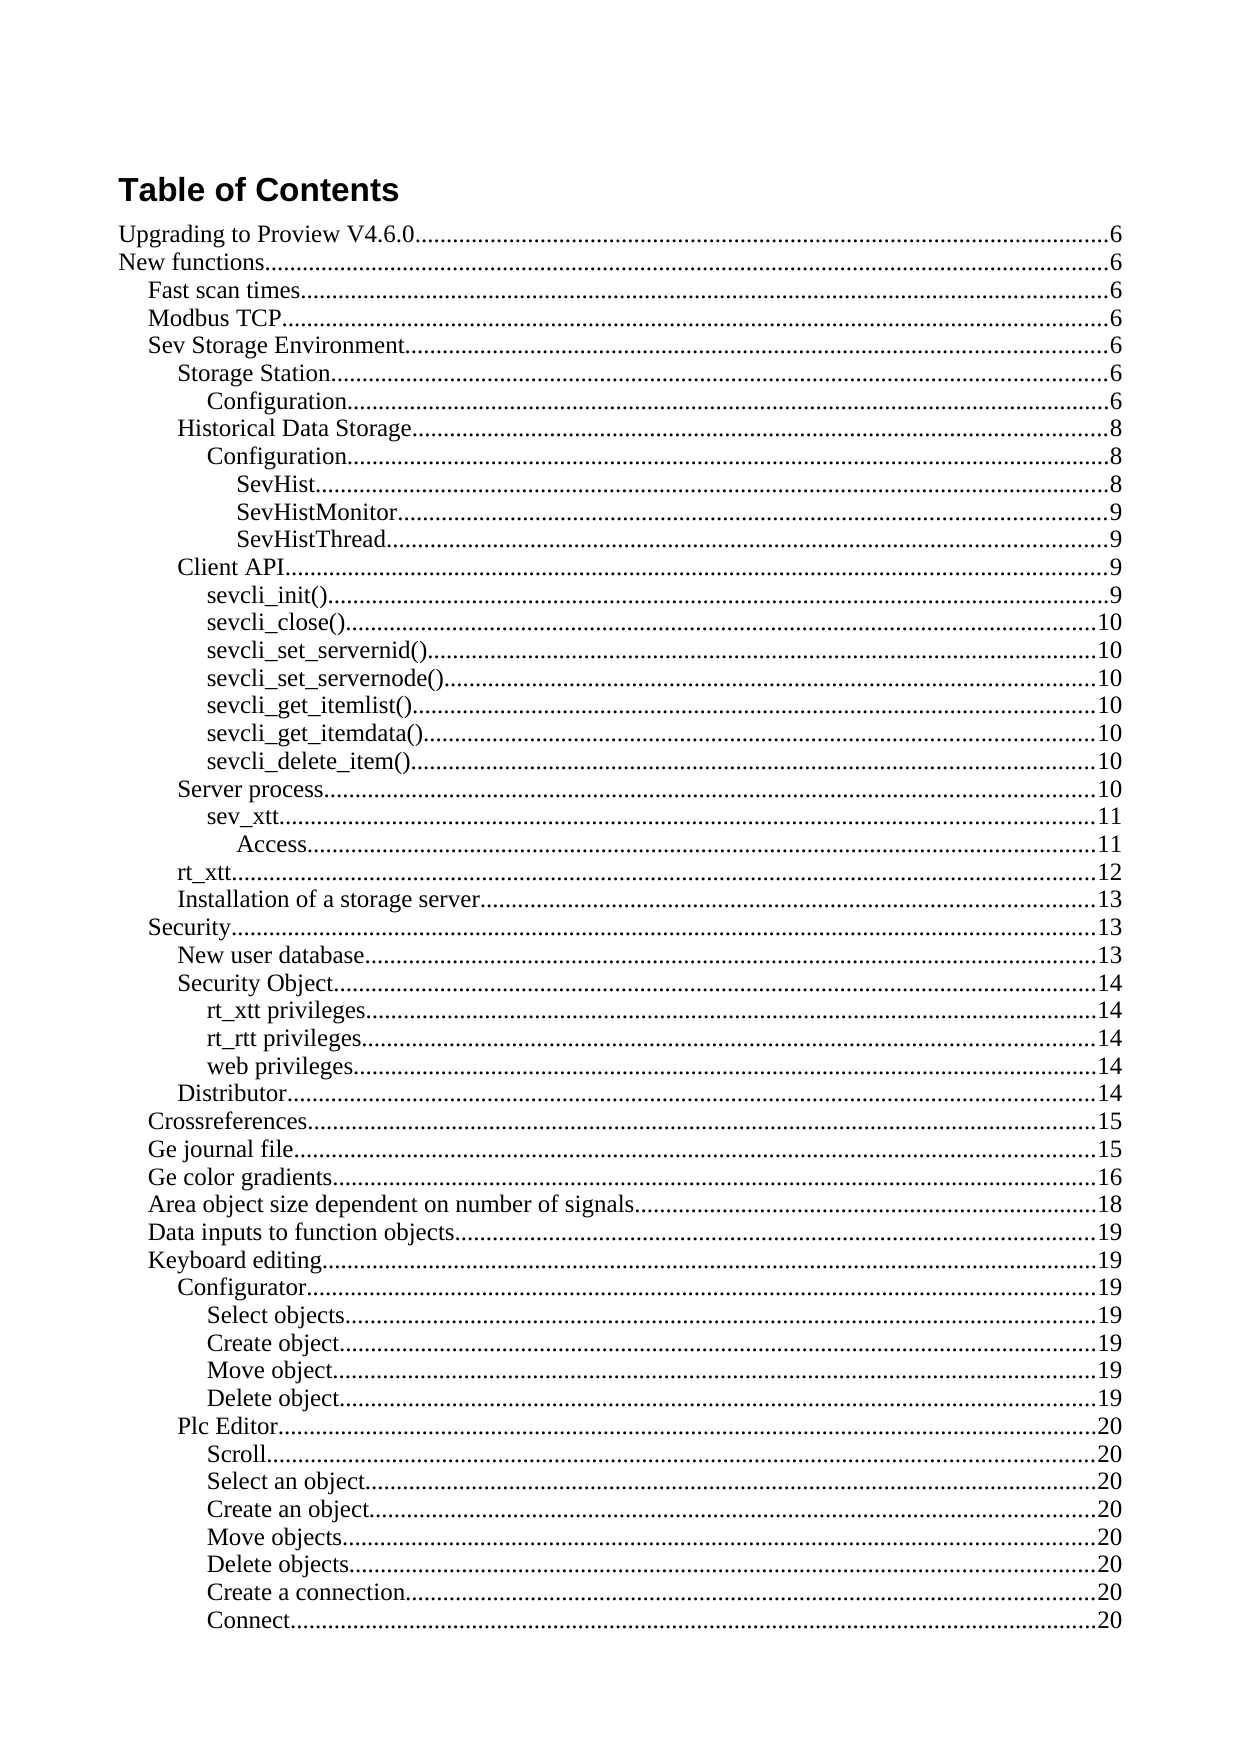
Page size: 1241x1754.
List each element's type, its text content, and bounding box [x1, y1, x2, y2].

text rt_xtt privileges 14 [207, 996, 1122, 1024]
text Distributor 14 [177, 1079, 1122, 1107]
text Scroll 20 [207, 1440, 1122, 1467]
text sevcli_close() 10 [207, 608, 1122, 636]
text Move object 19 [207, 1357, 1122, 1384]
text SevHistMonitor 9 [236, 498, 1122, 525]
text SevHistThread 9 [236, 525, 1122, 553]
text Modbus TCP 6 [148, 304, 1122, 331]
text Crossreferences 15 [148, 1107, 1122, 1135]
text web privileges 14 [207, 1052, 1122, 1079]
text Configuration 6 [207, 387, 1122, 414]
text Security 13 [148, 913, 1122, 941]
text New functions 6 [118, 248, 1122, 276]
text Select an object 20 [207, 1467, 1122, 1495]
text Create object 19 [207, 1329, 1122, 1357]
text Storage Station 6 [177, 359, 1122, 387]
text Area object size dependent on number of signals 18 [148, 1190, 1122, 1218]
text Configuration 8 [207, 442, 1122, 470]
text Installation of a storage server 13 [177, 886, 1122, 913]
text Move objects 20 [207, 1523, 1122, 1551]
text Fast scan times 6 [148, 276, 1122, 304]
text Connect 20 [207, 1606, 1122, 1634]
text Sev Storage Environment 6 [148, 331, 1122, 359]
text Delete object 19 [207, 1384, 1122, 1412]
text sevcli_get_itemlist() 10 [207, 692, 1122, 719]
text New user database 13 [177, 941, 1122, 969]
text sevcli_set_servernid() 10 [207, 636, 1122, 664]
text sevcli_init() 9 [207, 581, 1122, 608]
text Server process 10 [177, 775, 1122, 802]
text Configurator 19 [177, 1273, 1122, 1301]
subtitle Table of Contents [118, 171, 1122, 208]
text Security Object 14 [177, 969, 1122, 996]
text sev_xtt 11 [207, 802, 1122, 830]
text Data inputs to function objects 19 [148, 1218, 1122, 1246]
text Create a connection 20 [207, 1578, 1122, 1606]
text sevcli_set_servernode() 10 [207, 664, 1122, 692]
text Ge color gradients 16 [148, 1163, 1122, 1190]
text SevHist 8 [236, 470, 1122, 498]
text sevcli_delete_item() 10 [207, 747, 1122, 775]
text Select objects 19 [207, 1301, 1122, 1329]
text Upgrading to Proview V4.6.0 6 [118, 221, 1122, 248]
text Delete objects 20 [207, 1551, 1122, 1578]
text rt_rtt privileges 14 [207, 1024, 1122, 1052]
text Historical Data Storage 8 [177, 414, 1122, 442]
text rt_xtt 12 [177, 858, 1122, 886]
text Access 11 [236, 830, 1122, 858]
text Ge journal file 15 [148, 1135, 1122, 1163]
text Plc Editor 20 [177, 1412, 1122, 1440]
text sevcli_get_itemdata() 10 [207, 719, 1122, 747]
text Create an object 20 [207, 1495, 1122, 1523]
text Keyboard editing 19 [148, 1246, 1122, 1273]
text Client API 9 [177, 553, 1122, 581]
